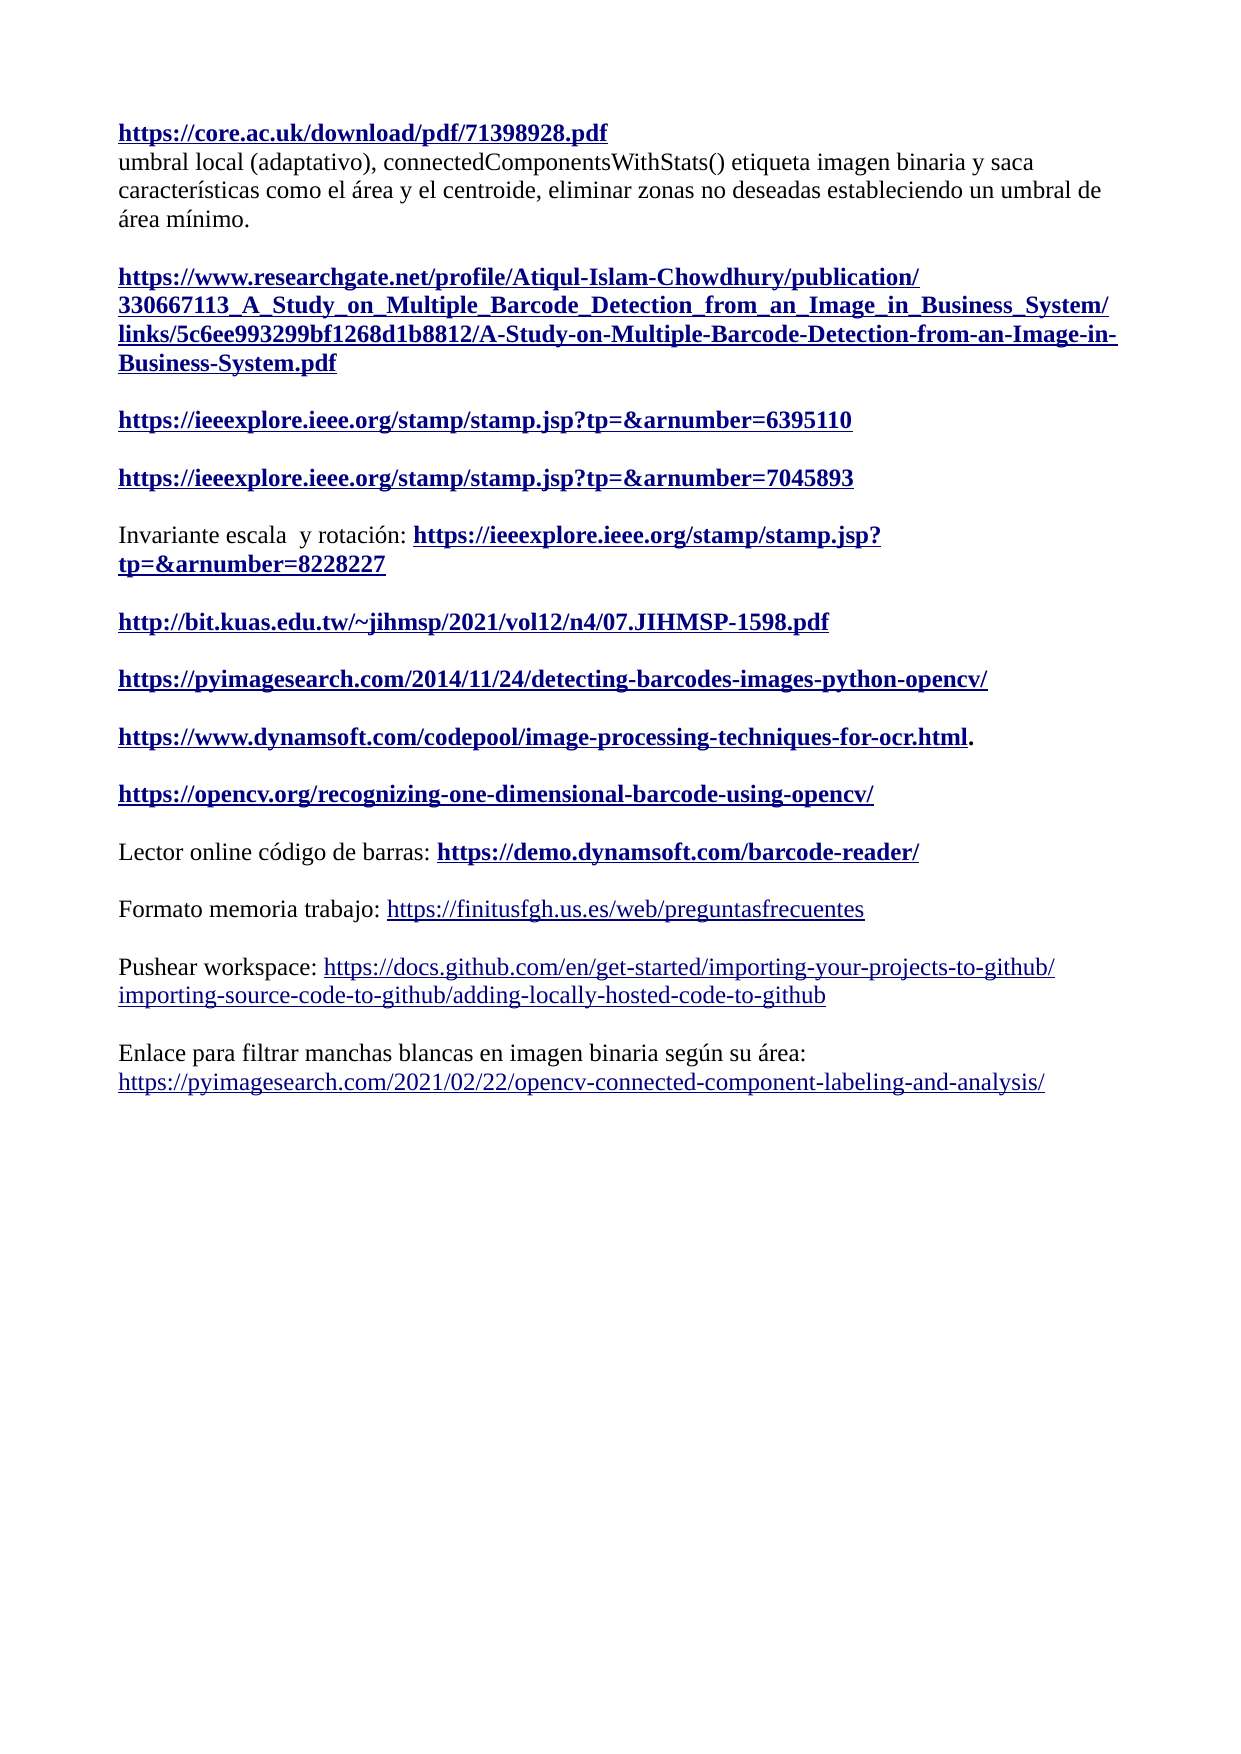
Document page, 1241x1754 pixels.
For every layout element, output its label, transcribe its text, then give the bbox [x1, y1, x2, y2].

text https://pyimagesearch.com/2014/11/24/detecting-barcodes-images-python-opencv/ [118, 664, 1122, 693]
text http://bit.kuas.edu.tw/~jihmsp/2021/vol12/n4/07.JIHMSP-1598.pdf [118, 607, 1122, 636]
text Enlace para filtrar manchas blancas en imagen binaria según su área: https://pyimagesearch.com/2021/02/22/opencv-connected-component-labeling-and-analysis/ [118, 1038, 1122, 1096]
text https://opencv.org/recognizing-one-dimensional-barcode-using-opencv/ [118, 779, 1122, 808]
text https://www.dynamsoft.com/codepool/image-processing-techniques-for-ocr.html. [118, 722, 1122, 751]
text Pushear workspace: https://docs.github.com/en/get-started/importing-your-projects-to-github/importing-source-code-to-github/adding-locally-hosted-code-to-github [118, 952, 1122, 1009]
text https://core.ac.uk/download/pdf/71398928.pdf [118, 118, 1122, 147]
text Formato memoria trabajo: https://finitusfgh.us.es/web/preguntasfrecuentes [118, 894, 1122, 923]
text Invariante escala y rotación: https://ieeexplore.ieee.org/stamp/stamp.jsp?tp=&arnumber=8228227 [118, 521, 1122, 578]
text https://ieeexplore.ieee.org/stamp/stamp.jsp?tp=&arnumber=6395110 [118, 406, 1122, 434]
text https://www.researchgate.net/profile/Atiqul-Islam-Chowdhury/publication/330667113_A_Study_on_Multiple_Barcode_Detection_from_an_Image_in_Business_System/links/5c6ee993299bf1268d1b8812/A-Study-on-Multiple-Barcode-Detection-from-an-Image-in-Business-System.pdf [118, 262, 1122, 377]
text umbral local (adaptativo), connectedComponentsWithStats() etiqueta imagen binaria y saca características como el área y el centroide, eliminar zonas no deseadas estableciendo un umbral de área mínimo. [118, 147, 1122, 233]
text Lector online código de barras: https://demo.dynamsoft.com/barcode-reader/ [118, 837, 1122, 866]
text https://ieeexplore.ieee.org/stamp/stamp.jsp?tp=&arnumber=7045893 [118, 463, 1122, 492]
